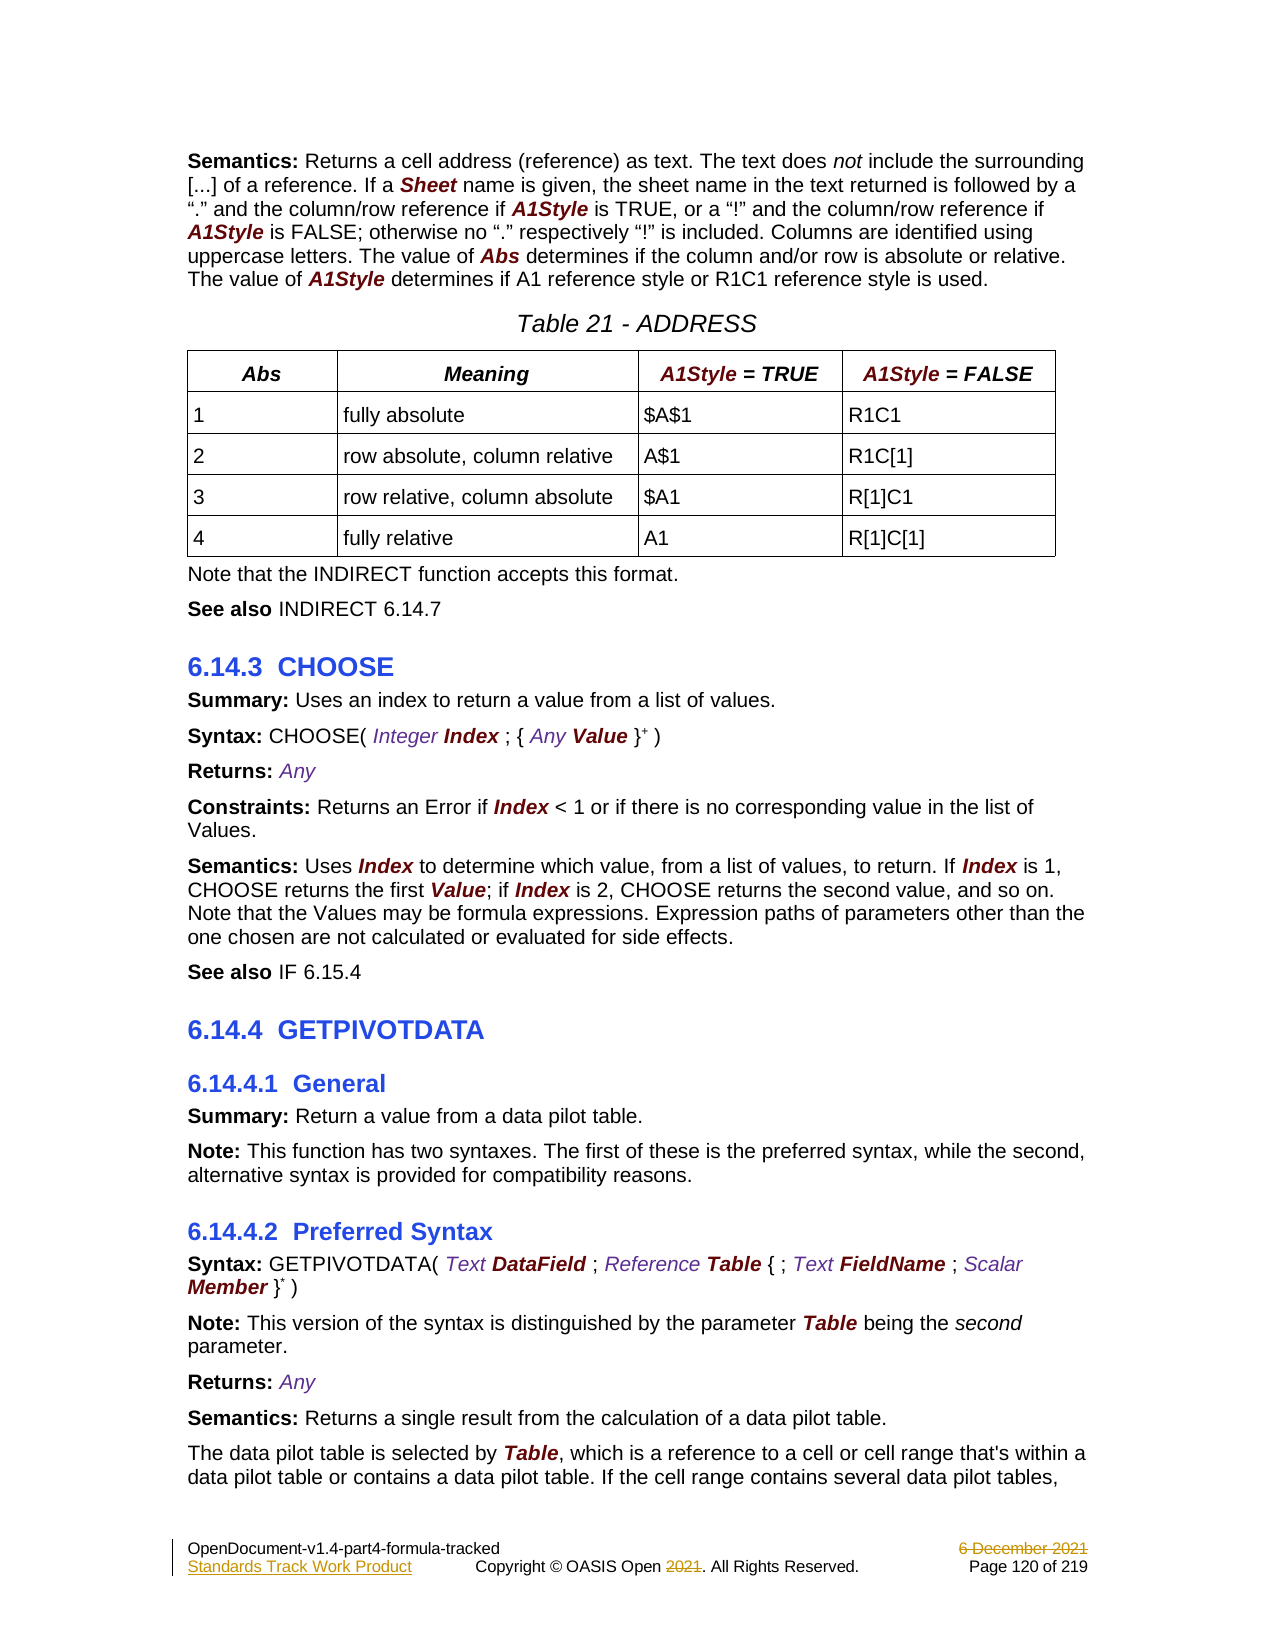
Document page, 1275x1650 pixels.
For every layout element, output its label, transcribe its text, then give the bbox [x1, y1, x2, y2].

text Returns: Any [187, 760, 1088, 783]
table_cell $A$1 [639, 392, 842, 433]
text Note: This version of the syntax is distinguished by the parameter Table being the second parameter. [187, 1311, 1088, 1358]
table_cell fully absolute [338, 392, 638, 433]
table_cell 2 [188, 434, 337, 474]
table_header Meaning [338, 351, 638, 391]
table_header Abs [188, 351, 337, 391]
subtitle General [187, 1070, 1088, 1098]
text Semantics: Uses Index to determine which value, from a list of values, to return. If Index is 1, CHOOSE returns the first Value; if Index is 2, CHOOSE returns the second value, and so on. Note that the Values may be formula expressions. Expression paths of parameters other than the one chosen are not calculated or evaluated for side effects. [187, 854, 1088, 949]
text Returns: Any [187, 1371, 1088, 1394]
table_cell 4 [188, 516, 337, 556]
table_cell row relative, column absolute [338, 475, 638, 515]
text Semantics: Returns a single result from the calculation of a data pilot table. [187, 1406, 1088, 1430]
text Note: This function has two syntaxes. The first of these is the preferred syntax, while the second, alternative syntax is provided for compatibility reasons. [187, 1140, 1088, 1187]
table_cell 1 [188, 392, 337, 433]
table_cell R[1]C[1] [843, 516, 1055, 556]
table_cell A$1 [639, 434, 842, 474]
table_cell R1C[1] [843, 434, 1055, 474]
text See also INDIRECT 6.14.7 [187, 598, 1088, 621]
table_cell R[1]C1 [843, 475, 1055, 515]
table_cell 3 [188, 475, 337, 515]
subtitle GETPIVOTDATA [187, 1015, 1088, 1045]
text Summary: Uses an index to return a value from a list of values. [187, 688, 1088, 712]
text Note that the INDIRECT function accepts this format. [187, 562, 1088, 586]
subtitle Preferred Syntax [187, 1218, 1088, 1246]
table_header A1Style = TRUE [639, 351, 842, 391]
text Syntax: GETPIVOTDATA( Text DataField ; Reference Table { ; Text FieldName ; Scalar Member }* ) [187, 1252, 1088, 1299]
text Summary: Return a value from a data pilot table. [187, 1104, 1088, 1128]
text Syntax: CHOOSE( Integer Index ; { Any Value }+ ) [187, 724, 1088, 748]
table_cell fully relative [338, 516, 638, 556]
text See also IF 6.15.4 [187, 961, 1088, 984]
subtitle CHOOSE [187, 652, 1088, 682]
table_cell A1 [639, 516, 842, 556]
text Constraints: Returns an Error if Index < 1 or if there is no corresponding value in the list of Values. [187, 795, 1088, 842]
text The data pilot table is selected by Table, which is a reference to a cell or cell range that's within a data pilot table or contains a data pilot table. If the cell range contains several data pilot tables, [187, 1442, 1088, 1489]
table_cell $A1 [639, 475, 842, 515]
table_cell row absolute, column relative [338, 434, 638, 474]
table_header A1Style = FALSE [843, 351, 1055, 391]
text Table 21 - ADDRESS [187, 310, 1088, 338]
text Semantics: Returns a cell address (reference) as text. The text does not include the surrounding [...] of a reference. If a Sheet name is given, the sheet name in the text returned is followed by a “.” and the column/row reference if A1Style is TRUE, or a “!” and the column/row reference if A1Style is FALSE; otherwise no “.” respectively “!” is included. Columns are identified using uppercase letters. The value of Abs determines if the column and/or row is absolute or relative. The value of A1Style determines if A1 reference style or R1C1 reference style is used. [187, 150, 1088, 291]
table_cell R1C1 [843, 392, 1055, 433]
